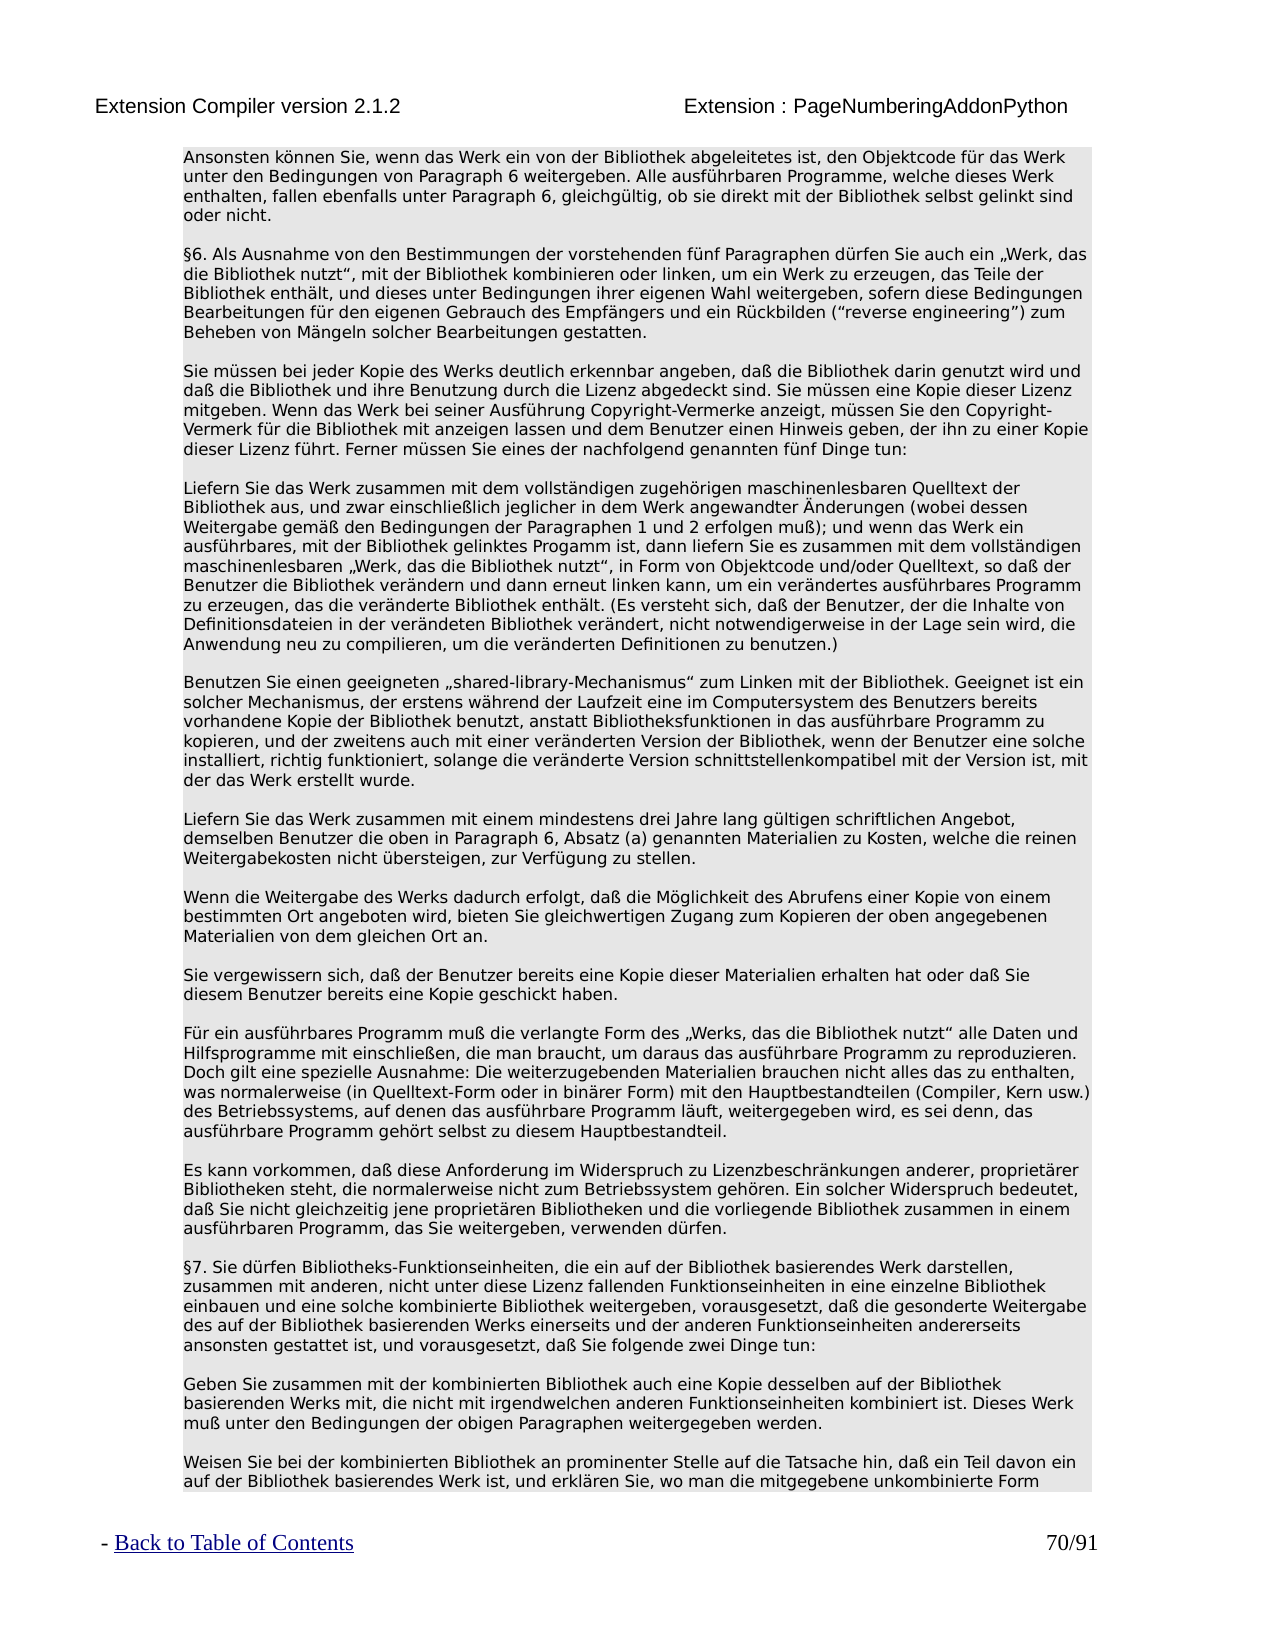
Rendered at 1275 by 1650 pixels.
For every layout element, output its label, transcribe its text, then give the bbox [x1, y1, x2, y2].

text Wenn die Weitergabe des Werks dadurch erfolgt, daß die Möglichkeit des Abrufens einer Kopie von einem bestimmten Ort angeboten wird, bieten Sie gleichwertigen Zugang zum Kopieren der oben angegebenen Materialien von dem gleichen Ort an. [183, 888, 1092, 946]
text Ansonsten können Sie, wenn das Werk ein von der Bibliothek abgeleitetes ist, den Objektcode für das Werk unter den Bedingungen von Paragraph 6 weitergeben. Alle ausführbaren Programme, welche dieses Werk enthalten, fallen ebenfalls unter Paragraph 6, gleichgültig, ob sie direkt mit der Bibliothek selbst gelinkt sind oder nicht. [183, 147, 1092, 225]
text Sie müssen bei jeder Kopie des Werks deutlich erkennbar angeben, daß die Bibliothek darin genutzt wird und daß die Bibliothek und ihre Benutzung durch die Lizenz abgedeckt sind. Sie müssen eine Kopie dieser Lizenz mitgeben. Wenn das Werk bei seiner Ausführung Copyright-Vermerke anzeigt, müssen Sie den Copyright-Vermerk für die Bibliothek mit anzeigen lassen und dem Benutzer einen Hinweis geben, der ihn zu einer Kopie dieser Lizenz führt. Ferner müssen Sie eines der nachfolgend genannten fünf Dinge tun: [183, 362, 1092, 459]
text §6. Als Ausnahme von den Bestimmungen der vorstehenden fünf Paragraphen dürfen Sie auch ein „Werk, das die Bibliothek nutzt“, mit der Bibliothek kombinieren oder linken, um ein Werk zu erzeugen, das Teile der Bibliothek enthält, und dieses unter Bedingungen ihrer eigenen Wahl weitergeben, sofern diese Bedingungen Bearbeitungen für den eigenen Gebrauch des Empfängers und ein Rückbilden (“reverse engineering”) zum Beheben von Mängeln solcher Bearbeitungen gestatten. [183, 245, 1092, 342]
text Es kann vorkommen, daß diese Anforderung im Widerspruch zu Lizenzbeschränkungen anderer, proprietärer Bibliotheken steht, die normalerweise nicht zum Betriebssystem gehören. Ein solcher Widerspruch bedeutet, daß Sie nicht gleichzeitig jene proprietären Bibliotheken und die vorliegende Bibliothek zusammen in einem ausführbaren Programm, das Sie weitergeben, verwenden dürfen. [183, 1160, 1092, 1238]
text Weisen Sie bei der kombinierten Bibliothek an prominenter Stelle auf die Tatsache hin, daß ein Teil davon ein auf der Bibliothek basierendes Werk ist, und erklären Sie, wo man die mitgegebene unkombinierte Form [183, 1453, 1092, 1492]
text Liefern Sie das Werk zusammen mit einem mindestens drei Jahre lang gültigen schriftlichen Angebot, demselben Benutzer die oben in Paragraph 6, Absatz (a) genannten Materialien zu Kosten, welche die reinen Weitergabekosten nicht übersteigen, zur Verfügung zu stellen. [183, 810, 1092, 868]
text Benutzen Sie einen geeigneten „shared-library-Mechanismus“ zum Linken mit der Bibliothek. Geeignet ist ein solcher Mechanismus, der erstens während der Laufzeit eine im Computersystem des Benutzers bereits vorhandene Kopie der Bibliothek benutzt, anstatt Bibliotheksfunktionen in das ausführbare Programm zu kopieren, und der zweitens auch mit einer veränderten Version der Bibliothek, wenn der Benutzer eine solche installiert, richtig funktioniert, solange die veränderte Version schnittstellenkompatibel mit der Version ist, mit der das Werk erstellt wurde. [183, 673, 1092, 790]
text Für ein ausführbares Programm muß die verlangte Form des „Werks, das die Bibliothek nutzt“ alle Daten und Hilfsprogramme mit einschließen, die man braucht, um daraus das ausführbare Programm zu reproduzieren. Doch gilt eine spezielle Ausnahme: Die weiterzugebenden Materialien brauchen nicht alles das zu enthalten, was normalerweise (in Quelltext-Form oder in binärer Form) mit den Hauptbestandteilen (Compiler, Kern usw.) des Betriebssystems, auf denen das ausführbare Programm läuft, weitergegeben wird, es sei denn, das ausführbare Programm gehört selbst zu diesem Hauptbestandteil. [183, 1024, 1092, 1141]
text §7. Sie dürfen Bibliotheks-Funktionseinheiten, die ein auf der Bibliothek basierendes Werk darstellen, zusammen mit anderen, nicht unter diese Lizenz fallenden Funktionseinheiten in eine einzelne Bibliothek einbauen und eine solche kombinierte Bibliothek weitergeben, vorausgesetzt, daß die gesonderte Weitergabe des auf der Bibliothek basierenden Werks einerseits und der anderen Funktionseinheiten andererseits ansonsten gestattet ist, und vorausgesetzt, daß Sie folgende zwei Dinge tun: [183, 1258, 1092, 1355]
text Geben Sie zusammen mit der kombinierten Bibliothek auch eine Kopie desselben auf der Bibliothek basierenden Werks mit, die nicht mit irgendwelchen anderen Funktionseinheiten kombiniert ist. Dieses Werk muß unter den Bedingungen der obigen Paragraphen weitergegeben werden. [183, 1375, 1092, 1433]
text Sie vergewissern sich, daß der Benutzer bereits eine Kopie dieser Materialien erhalten hat oder daß Sie diesem Benutzer bereits eine Kopie geschickt haben. [183, 966, 1092, 1004]
text Liefern Sie das Werk zusammen mit dem vollständigen zugehörigen maschinenlesbaren Quelltext der Bibliothek aus, und zwar einschließlich jeglicher in dem Werk angewandter Änderungen (wobei dessen Weitergabe gemäß den Bedingungen der Paragraphen 1 und 2 erfolgen muß); und wenn das Werk ein ausführbares, mit der Bibliothek gelinktes Progamm ist, dann liefern Sie es zusammen mit dem vollständigen maschinenlesbaren „Werk, das die Bibliothek nutzt“, in Form von Objektcode und/oder Quelltext, so daß der Benutzer die Bibliothek verändern und dann erneut linken kann, um ein verändertes ausführbares Programm zu erzeugen, das die veränderte Bibliothek enthält. (Es versteht sich, daß der Benutzer, der die Inhalte von Definitionsdateien in der verändeten Bibliothek verändert, nicht notwendigerweise in der Lage sein wird, die Anwendung neu zu compilieren, um die veränderten Definitionen zu benutzen.) [183, 479, 1092, 654]
